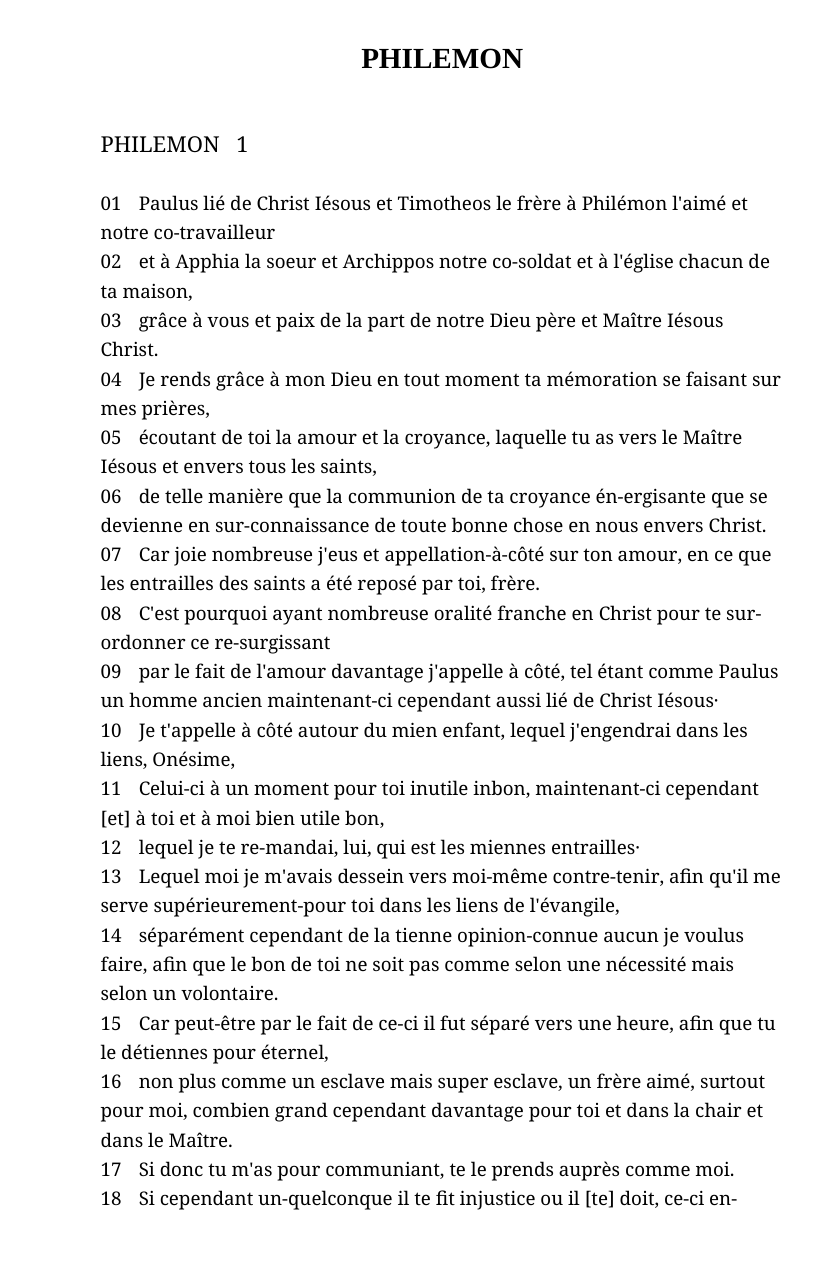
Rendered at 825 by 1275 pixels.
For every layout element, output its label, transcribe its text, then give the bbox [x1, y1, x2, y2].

text 01 Paulus lié de Christ Iésous et Timotheos le frère à Philémon l'aimé et notre co-travailleur 02 et à Apphia la soeur et Archippos notre co-soldat et à l'église chacun de ta maison, 03 grâce à vous et paix de la part de notre Dieu père et Maître Iésous Christ. 04 Je rends grâce à mon Dieu en tout moment ta mémoration se faisant sur mes prières, 05 écoutant de toi la amour et la croyance, laquelle tu as vers le Maître Iésous et envers tous les saints, 06 de telle manière que la communion de ta croyance én-ergisante que se devienne en sur-connaissance de toute bonne chose en nous envers Christ. 07 Car joie nombreuse j'eus et appellation-à-côté sur ton amour, en ce que les entrailles des saints a été reposé par toi, frère. 08 C'est pourquoi ayant nombreuse oralité franche en Christ pour te sur-ordonner ce re-surgissant 09 par le fait de l'amour davantage j'appelle à côté, tel étant comme Paulus un homme ancien maintenant-ci cependant aussi lié de Christ Iésous· 10 Je t'appelle à côté autour du mien enfant, lequel j'engendrai dans les liens, Onésime, 11 Celui-ci à un moment pour toi inutile inbon, maintenant-ci cependant [et] à toi et à moi bien utile bon, 12 lequel je te re-mandai, lui, qui est les miennes entrailles· 13 Lequel moi je m'avais dessein vers moi-même contre-tenir, afin qu'il me serve supérieurement-pour toi dans les liens de l'évangile, 14 séparément cependant de la tienne opinion-connue aucun je voulus faire, afin que le bon de toi ne soit pas comme selon une nécessité mais selon un volontaire. 15 Car peut-être par le fait de ce-ci il fut séparé vers une heure, afin que tu le détiennes pour éternel, 16 non plus comme un esclave mais super esclave, un frère aimé, surtout pour moi, combien grand cependant davantage pour toi et dans la chair et dans le Maître. 17 Si donc tu m'as pour communiant, te le prends auprès comme moi. 18 Si cependant un-quelconque il te fit injustice ou il [te] doit, ce-ci en- [100, 163, 784, 1211]
subtitle PHILEMON [100, 41, 784, 75]
text PHILEMON 1 [100, 129, 784, 159]
